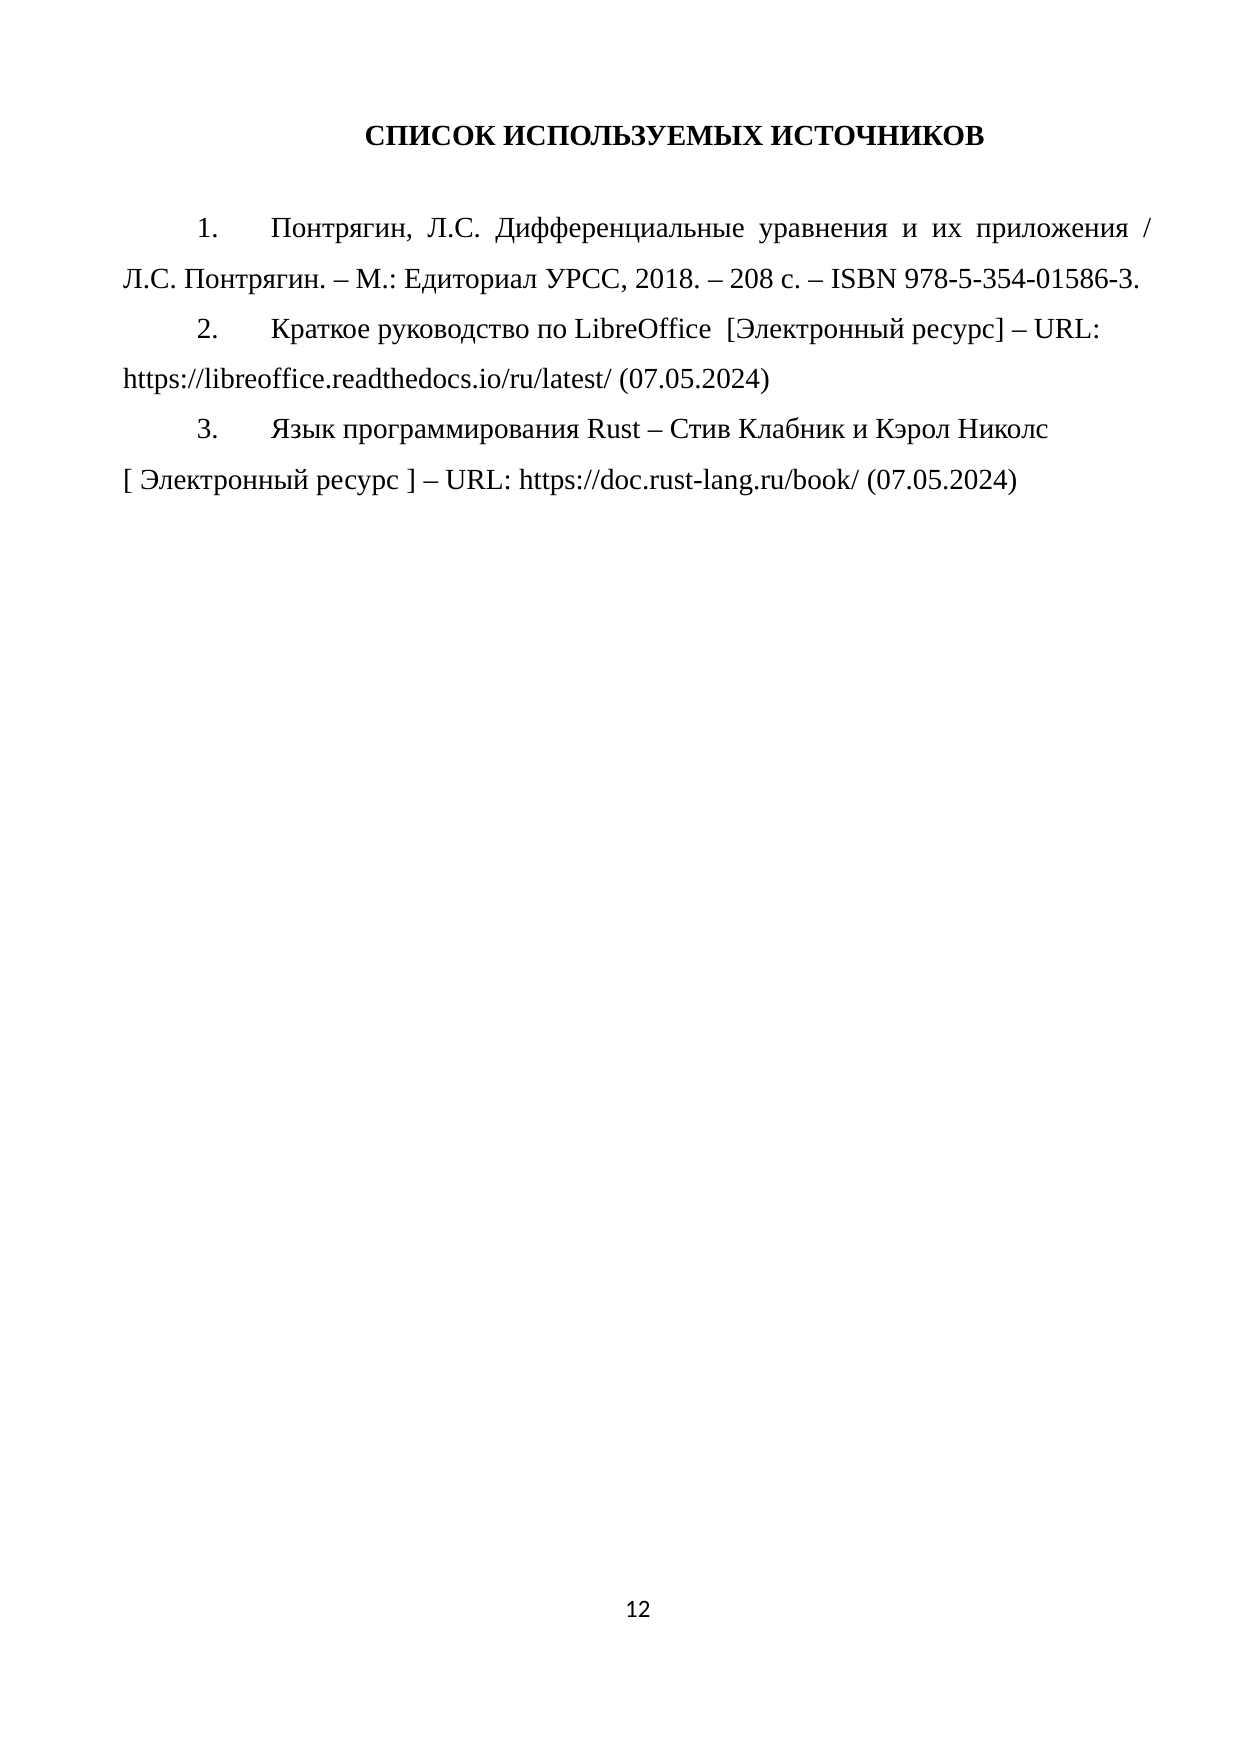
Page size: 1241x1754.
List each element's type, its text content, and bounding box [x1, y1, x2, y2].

subtitle СПИСОК ИСПОЛЬЗУЕМЫХ ИСТОЧНИКОВ [123, 118, 1152, 152]
list Понтрягин, Л.С. Дифференциальные уравнения и их приложения / Л.С. Понтрягин. – М.: Едиториал УРСС, 2018. – 208 c. – ISBN 978-5-354-01586-3. [123, 210, 1152, 294]
subtitle Язык программирования Rust – Стив Клабник и Кэрол Николс [ Электронный ресурс ] – URL: https://doc.rust-lang.ru/book/ (07.05.2024) [123, 412, 1152, 496]
subtitle Краткое руководство по LibreOffice [Электронный ресурс] – URL: https://libreoffice.readthedocs.io/ru/latest/ (07.05.2024) [123, 311, 1152, 395]
